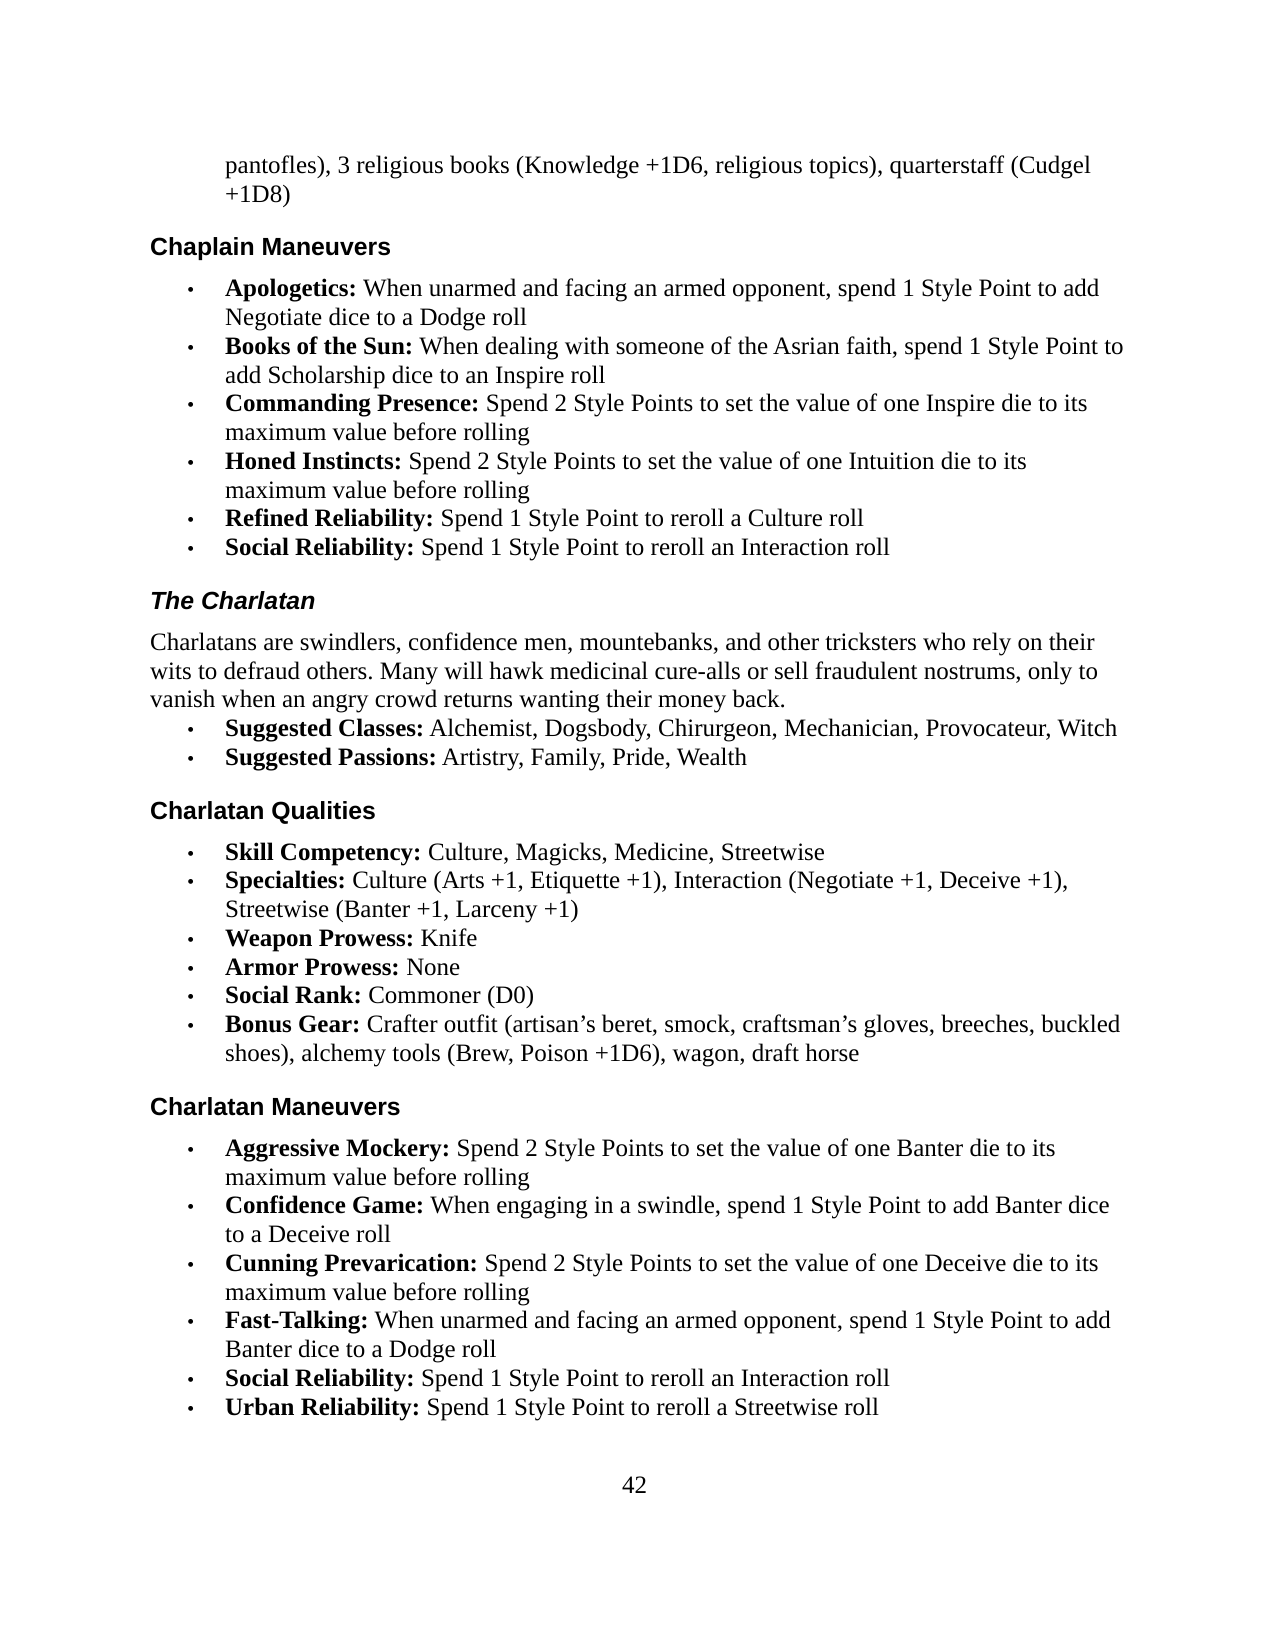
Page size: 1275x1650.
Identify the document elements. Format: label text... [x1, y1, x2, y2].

list Bonus Gear: Crafter outfit (artisan’s beret, smock, craftsman’s gloves, breeches, buckled shoes), alchemy tools (Brew, Poison +1D6), wagon, draft horse [187, 1009, 1125, 1067]
list pantofles), 3 religious books (Knowledge +1D6, religious topics), quarterstaff (Cudgel +1D8) [187, 150, 1125, 207]
list Cunning Prevarication: Spend 2 Style Points to set the value of one Deceive die to its maximum value before rolling [187, 1248, 1125, 1305]
list Honed Instincts: Spend 2 Style Points to set the value of one Intuition die to its maximum value before rolling [187, 446, 1125, 503]
text Charlatans are swindlers, confidence men, mountebanks, and other tricksters who rely on their wits to defraud others. Many will hawk medicinal cure-alls or sell fraudulent nostrums, only to vanish when an angry crowd returns wanting their money back. [150, 627, 1125, 713]
list Fast-Talking: When unarmed and facing an armed opponent, spend 1 Style Point to add Banter dice to a Dodge roll [187, 1305, 1125, 1363]
list Urban Reliability: Spend 1 Style Point to reroll a Streetwise roll [187, 1392, 1125, 1420]
subtitle The Charlatan [150, 586, 1125, 614]
list Social Reliability: Spend 1 Style Point to reroll an Interaction roll [187, 1363, 1125, 1392]
subtitle Charlatan Maneuvers [150, 1092, 1125, 1120]
list Social Reliability: Spend 1 Style Point to reroll an Interaction roll [187, 532, 1125, 561]
list Suggested Passions: Artistry, Family, Pride, Wealth [187, 742, 1125, 771]
list Books of the Sun: When dealing with someone of the Asrian faith, spend 1 Style Point to add Scholarship dice to an Inspire roll [187, 331, 1125, 388]
list Weapon Prowess: Knife [187, 923, 1125, 952]
list Aggressive Mockery: Spend 2 Style Points to set the value of one Banter die to its maximum value before rolling [187, 1133, 1125, 1190]
list Social Rank: Commoner (D0) [187, 981, 1125, 1009]
list Specialties: Culture (Arts +1, Etiquette +1), Interaction (Negotiate +1, Deceive +1), Streetwise (Banter +1, Larceny +1) [187, 866, 1125, 923]
list Skill Competency: Culture, Magicks, Medicine, Streetwise [187, 837, 1125, 866]
subtitle Charlatan Qualities [150, 796, 1125, 824]
list Apologetics: When unarmed and facing an armed opponent, spend 1 Style Point to add Negotiate dice to a Dodge roll [187, 273, 1125, 331]
list Armor Prowess: None [187, 952, 1125, 981]
list Commanding Presence: Spend 2 Style Points to set the value of one Inspire die to its maximum value before rolling [187, 388, 1125, 446]
list Refined Reliability: Spend 1 Style Point to reroll a Culture roll [187, 503, 1125, 532]
list Suggested Classes: Alchemist, Dogsbody, Chirurgeon, Mechanician, Provocateur, Witch [187, 713, 1125, 742]
subtitle Chaplain Maneuvers [150, 232, 1125, 261]
list Confidence Game: When engaging in a swindle, spend 1 Style Point to add Banter dice to a Deceive roll [187, 1190, 1125, 1248]
